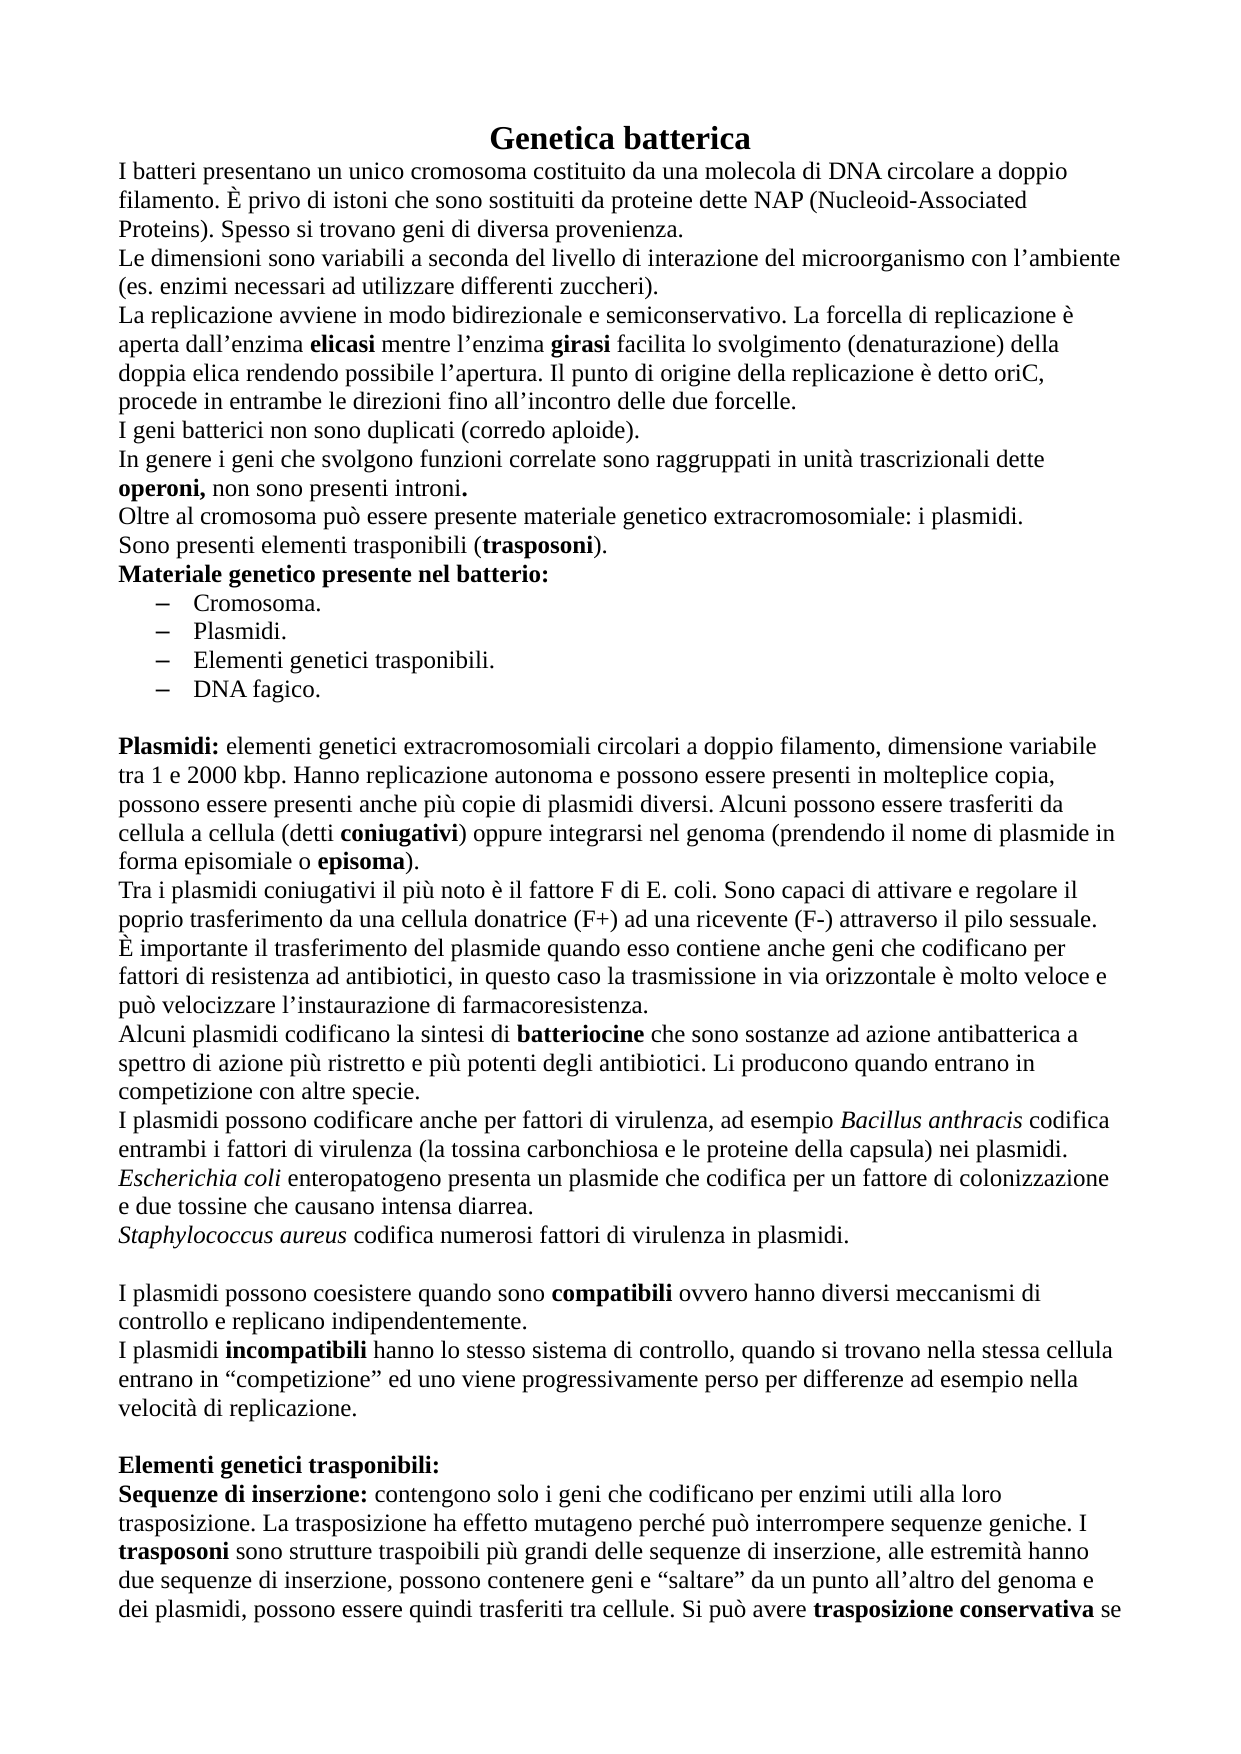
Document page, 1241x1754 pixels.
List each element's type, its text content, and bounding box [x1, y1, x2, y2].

text Oltre al cromosoma può essere presente materiale genetico extracromosomiale: i plasmidi. [118, 501, 1122, 530]
text In genere i geni che svolgono funzioni correlate sono raggruppati in unità trascrizionali dette operoni, non sono presenti introni. [118, 444, 1122, 501]
text Genetica batterica [118, 118, 1122, 156]
list Plasmidi. [156, 616, 1122, 645]
text La replicazione avviene in modo bidirezionale e semiconservativo. La forcella di replicazione è aperta dall’enzima elicasi mentre l’enzima girasi facilita lo svolgimento (denaturazione) della doppia elica rendendo possibile l’apertura. Il punto di origine della replicazione è detto oriC, procede in entrambe le direzioni fino all’incontro delle due forcelle. [118, 300, 1122, 415]
text Le dimensioni sono variabili a seconda del livello di interazione del microorganismo con l’ambiente (es. enzimi necessari ad utilizzare differenti zuccheri). [118, 243, 1122, 300]
text Escherichia coli enteropatogeno presenta un plasmide che codifica per un fattore di colonizzazione e due tossine che causano intensa diarrea. [118, 1163, 1122, 1220]
text I plasmidi possono coesistere quando sono compatibili ovvero hanno diversi meccanismi di controllo e replicano indipendentemente. [118, 1278, 1122, 1335]
text Plasmidi: elementi genetici extracromosomiali circolari a doppio filamento, dimensione variabile tra 1 e 2000 kbp. Hanno replicazione autonoma e possono essere presenti in molteplice copia, possono essere presenti anche più copie di plasmidi diversi. Alcuni possono essere trasferiti da cellula a cellula (detti coniugativi) oppure integrarsi nel genoma (prendendo il nome di plasmide in forma episomiale o episoma). [118, 731, 1122, 875]
text Sequenze di inserzione: contengono solo i geni che codificano per enzimi utili alla loro trasposizione. La trasposizione ha effetto mutageno perché può interrompere sequenze geniche. I trasposoni sono strutture traspoibili più grandi delle sequenze di inserzione, alle estremità hanno due sequenze di inserzione, possono contenere geni e “saltare” da un punto all’altro del genoma e dei plasmidi, possono essere quindi trasferiti tra cellule. Si può avere trasposizione conservativa se [118, 1479, 1122, 1623]
text Sono presenti elementi trasponibili (trasposoni). [118, 530, 1122, 559]
list DNA fagico. [156, 674, 1122, 703]
text I plasmidi possono codificare anche per fattori di virulenza, ad esempio Bacillus anthracis codifica entrambi i fattori di virulenza (la tossina carbonchiosa e le proteine della capsula) nei plasmidi. [118, 1105, 1122, 1163]
text I plasmidi incompatibili hanno lo stesso sistema di controllo, quando si trovano nella stessa cellula entrano in “competizione” ed uno viene progressivamente perso per differenze ad esempio nella velocità di replicazione. [118, 1335, 1122, 1421]
text Elementi genetici trasponibili: [118, 1450, 1122, 1479]
text Materiale genetico presente nel batterio: [118, 559, 1122, 588]
text Tra i plasmidi coniugativi il più noto è il fattore F di E. coli. Sono capaci di attivare e regolare il poprio trasferimento da una cellula donatrice (F+) ad una ricevente (F-) attraverso il pilo sessuale. [118, 875, 1122, 933]
text I geni batterici non sono duplicati (corredo aploide). [118, 415, 1122, 444]
list Cromosoma. [156, 588, 1122, 616]
text È importante il trasferimento del plasmide quando esso contiene anche geni che codificano per fattori di resistenza ad antibiotici, in questo caso la trasmissione in via orizzontale è molto veloce e può velocizzare l’instaurazione di farmacoresistenza. [118, 933, 1122, 1019]
list Elementi genetici trasponibili. [156, 645, 1122, 674]
text Staphylococcus aureus codifica numerosi fattori di virulenza in plasmidi. [118, 1220, 1122, 1249]
text Alcuni plasmidi codificano la sintesi di batteriocine che sono sostanze ad azione antibatterica a spettro di azione più ristretto e più potenti degli antibiotici. Li producono quando entrano in competizione con altre specie. [118, 1019, 1122, 1105]
text I batteri presentano un unico cromosoma costituito da una molecola di DNA circolare a doppio filamento. È privo di istoni che sono sostituiti da proteine dette NAP (Nucleoid-Associated Proteins). Spesso si trovano geni di diversa provenienza. [118, 156, 1122, 243]
